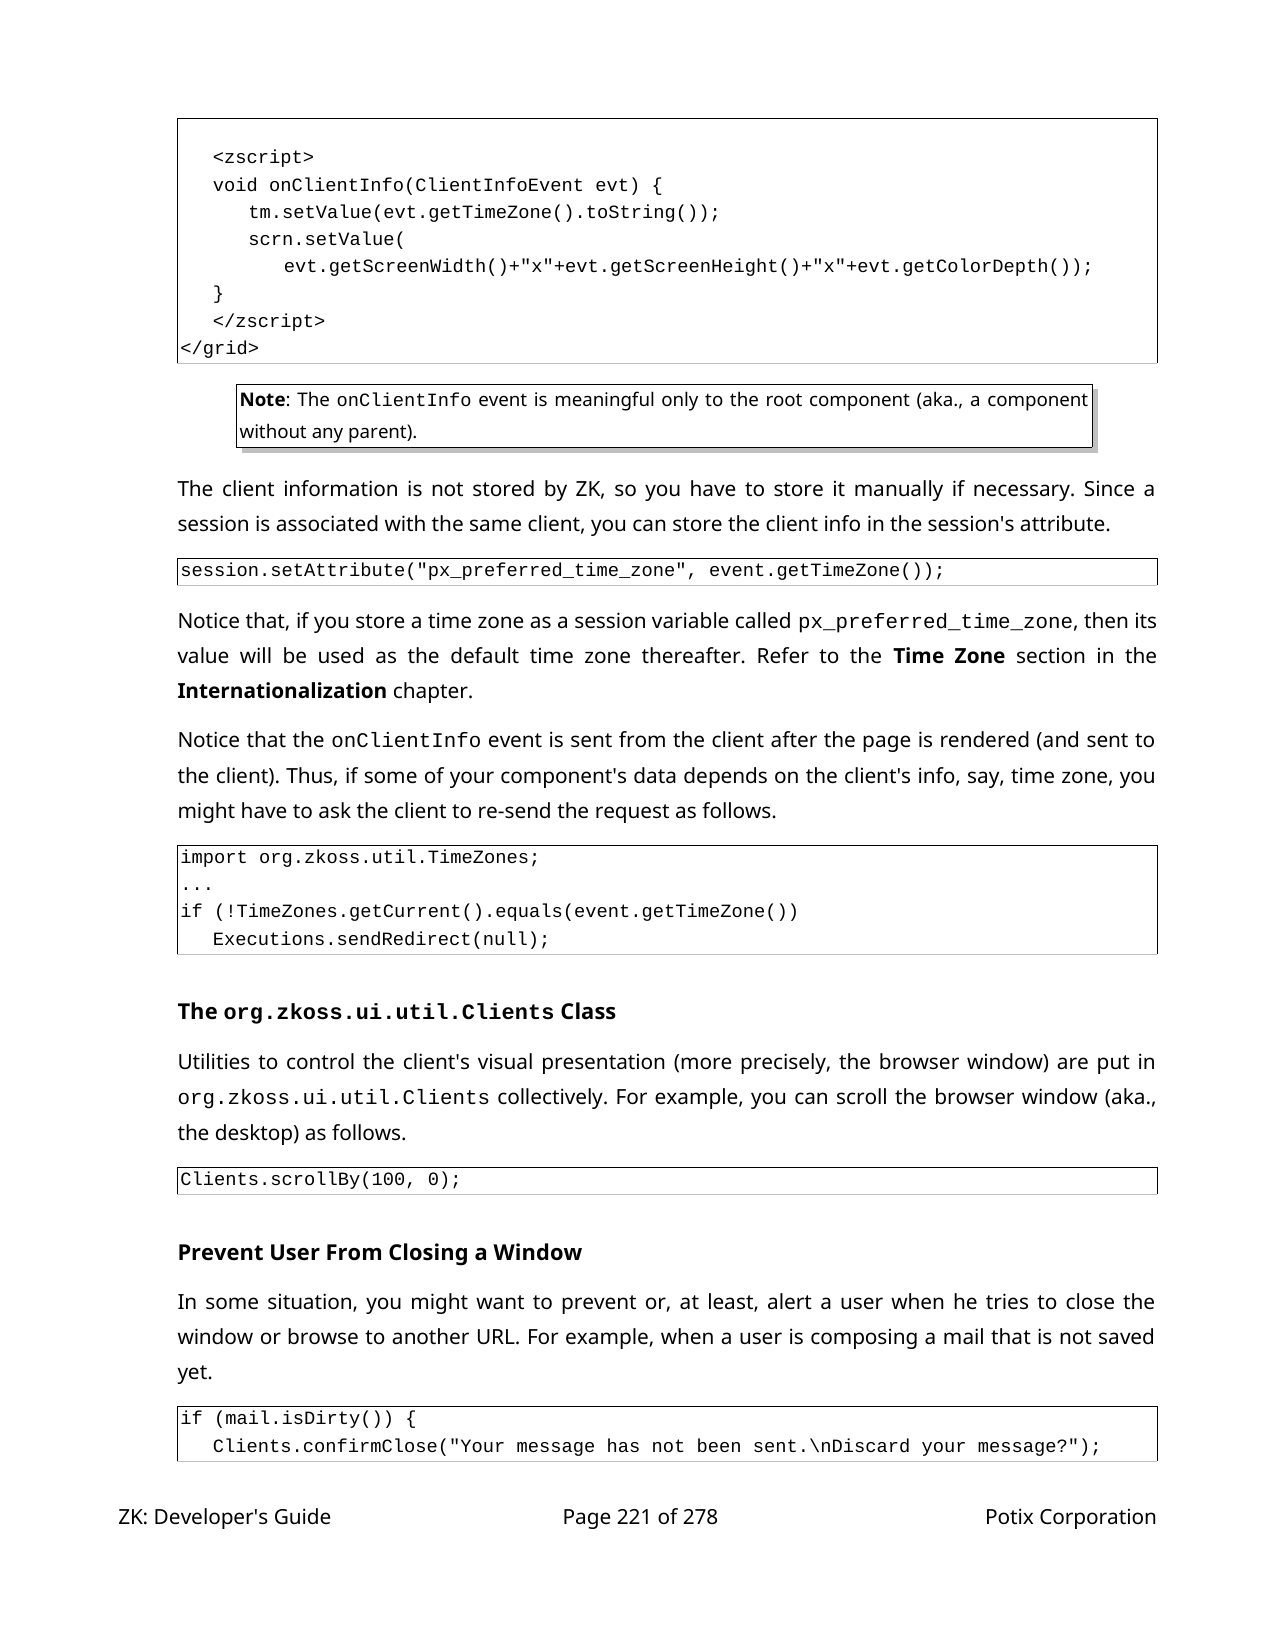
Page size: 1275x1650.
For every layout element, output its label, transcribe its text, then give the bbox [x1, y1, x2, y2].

text Notice that the onClientInfo event is sent from the client after the page is rendered (and sent to the client). Thus, if some of your component's data depends on the client's info, say, time zone, you might have to ask the client to re-send the request as follows. [177, 725, 1157, 824]
text ... [178, 872, 1157, 896]
text session.setAttribute("px_preferred_time_zone", event.getTimeZone()); [178, 559, 1157, 585]
text scrn.setValue( [178, 227, 1157, 251]
text Notice that, if you store a time zone as a session variable called px_preferred_time_zone, then its value will be used as the default time zone thereafter. Refer to the Time Zone section in the Internationalization chapter. [177, 606, 1157, 705]
text Clients.scrollBy(100, 0); [178, 1168, 1157, 1194]
text </zscript> [178, 308, 1157, 333]
text <zscript> [178, 145, 1157, 169]
text evt.getScreenWidth()+"x"+evt.getScreenHeight()+"x"+evt.getColorDepth()); [178, 254, 1157, 278]
text import org.zkoss.util.TimeZones; [178, 846, 1157, 869]
text if (mail.isDirty()) { [178, 1407, 1157, 1431]
text if (!TimeZones.getCurrent().equals(event.getTimeZone()) [178, 899, 1157, 923]
subtitle The org.zkoss.ui.util.Clients Class [177, 996, 1157, 1026]
text Utilities to control the client's visual presentation (more precisely, the browser window) are put in org.zkoss.ui.util.Clients collectively. For example, you can scroll the browser window (aka., the desktop) as follows. [177, 1047, 1157, 1146]
text } [178, 281, 1157, 306]
text tm.setValue(evt.getTimeZone().toString()); [178, 200, 1157, 224]
text Clients.confirmClose("Your message has not been sent.\nDiscard your message?"); [178, 1433, 1157, 1461]
subtitle Prevent User From Closing a Window [177, 1236, 1157, 1266]
text Executions.sendRedirect(null); [178, 926, 1157, 954]
text Note: The onClientInfo event is meaningful only to the root component (aka., a component without any parent). [237, 385, 1092, 447]
text </grid> [178, 336, 1157, 363]
text void onClientInfo(ClientInfoEvent evt) { [178, 172, 1157, 197]
text The client information is not stored by ZK, so you have to store it manually if necessary. Since a session is associated with the same client, you can store the client info in the session's attribute. [177, 474, 1157, 537]
text In some situation, you might want to prevent or, at least, alert a user when he tries to close the window or browse to another URL. For example, when a user is composing a mail that is not saved yet. [177, 1287, 1157, 1386]
